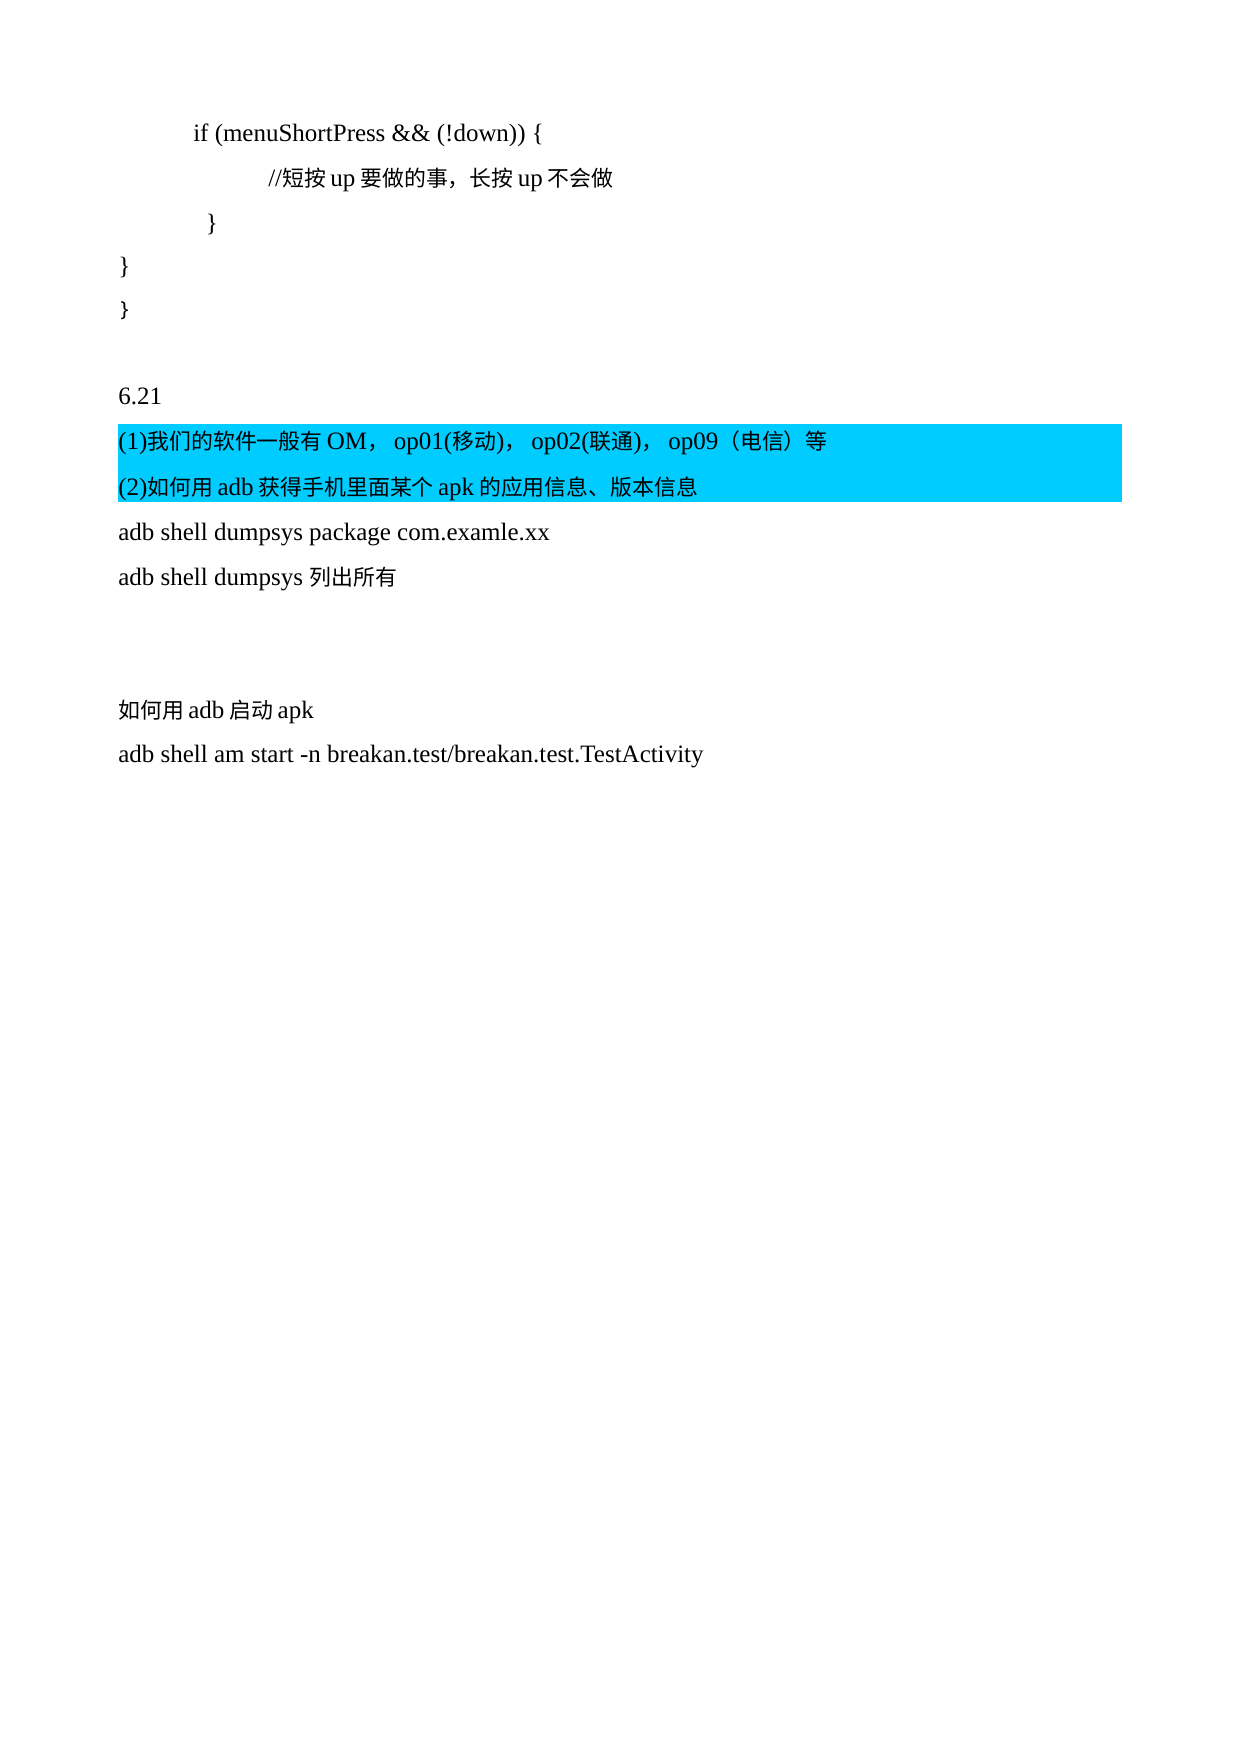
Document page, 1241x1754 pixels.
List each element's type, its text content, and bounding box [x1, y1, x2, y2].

text //短按up要做的事，长按up不会做 [118, 161, 1122, 193]
text adb shell dumpsys 列出所有 [118, 560, 1122, 592]
text (2)如何用adb获得手机里面某个apk的应用信息、版本信息 [118, 470, 1122, 502]
text if (menuShortPress && (!down)) { [118, 118, 1122, 147]
text } [118, 294, 1122, 323]
text adb shell am start -n breakan.test/breakan.test.TestActivity [118, 739, 1122, 768]
text 6.21 [118, 381, 1122, 409]
text 如何用adb启动apk [118, 693, 1122, 724]
text } [118, 208, 1122, 236]
text } [118, 251, 1122, 280]
text adb shell dumpsys package com.examle.xx [118, 517, 1122, 545]
text (1)我们的软件一般有OM， op01(移动)， op02(联通)， op09（电信）等 [118, 424, 1122, 456]
